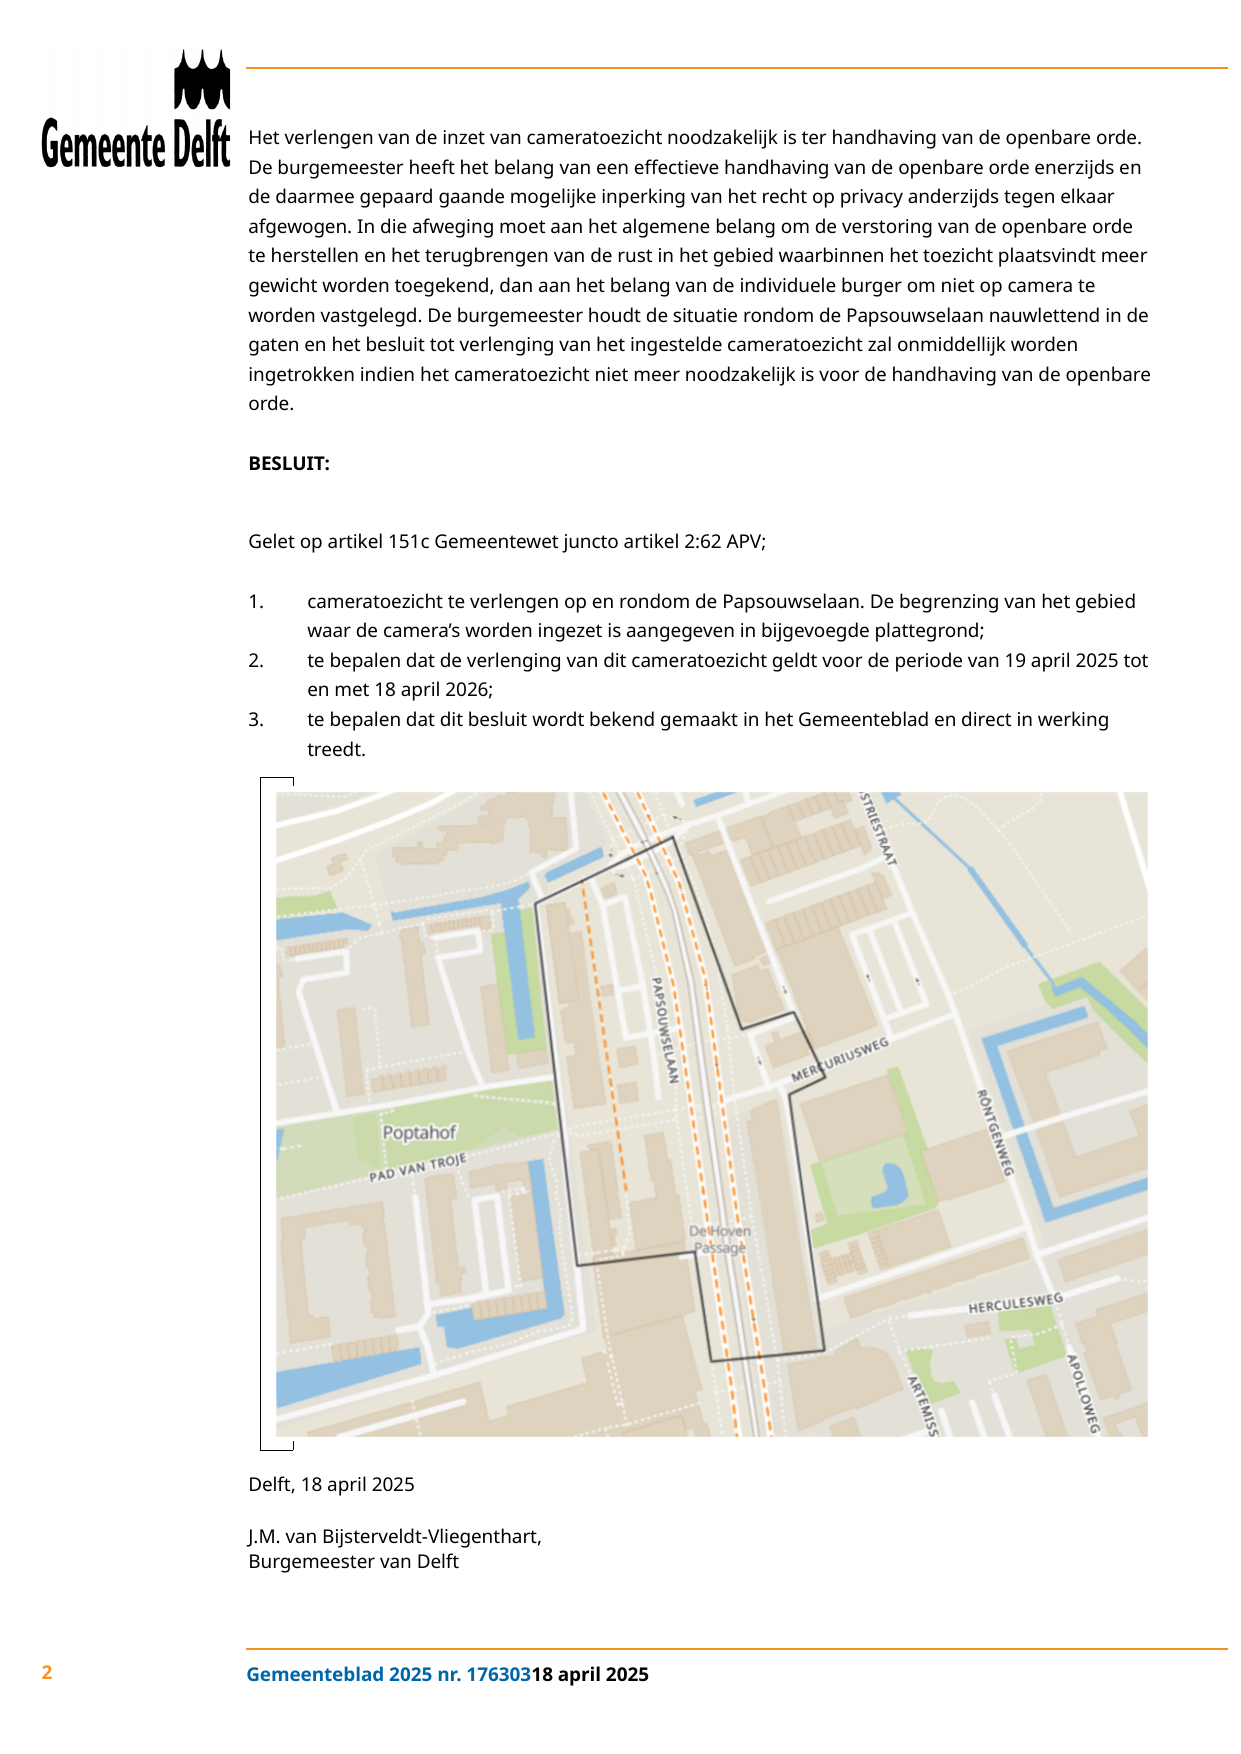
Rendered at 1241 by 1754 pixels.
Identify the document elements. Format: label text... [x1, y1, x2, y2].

text Burgemeester van Delft [248, 1548, 1152, 1574]
text J.M. van Bijsterveldt-Vliegenthart, [248, 1523, 1152, 1548]
text Delft, 18 april 2025 [248, 1471, 1152, 1497]
text BESLUIT: [248, 450, 1152, 476]
list te bepalen dat dit besluit wordt bekend gemaakt in het Gemeenteblad en direct in werking treedt. [248, 706, 1152, 761]
text Het verlengen van de inzet van cameratoezicht noodzakelijk is ter handhaving van de openbare orde. De burgemeester heeft het belang van een effectieve handhaving van de openbare orde enerzijds en de daarmee gepaard gaande mogelijke inperking van het recht op privacy anderzijds tegen elkaar afgewogen. In die afweging moet aan het algemene belang om de verstoring van de openbare orde te herstellen en het terugbrengen van de rust in het gebied waarbinnen het toezicht plaatsvindt meer gewicht worden toegekend, dan aan het belang van de individuele burger om niet op camera te worden vastgelegd. De burgemeester houdt de situatie rondom de Papsouwselaan nauwlettend in de gaten en het besluit tot verlenging van het ingestelde cameratoezicht zal onmiddellijk worden ingetrokken indien het cameratoezicht niet meer noodzakelijk is voor de handhaving van de openbare orde. [248, 124, 1152, 416]
list cameratoezicht te verlengen op en rondom de Papsouwselaan. De begrenzing van het gebied waar de camera’s worden ingezet is aangegeven in bijgevoegde plattegrond; [248, 588, 1152, 643]
list te bepalen dat de verlenging van dit cameratoezicht geldt voor de periode van 19 april 2025 tot en met 18 april 2026; [248, 647, 1152, 702]
picture [268, 786, 1155, 1441]
picture [41, 47, 231, 172]
text Gelet op artikel 151c Gemeentewet juncto artikel 2:62 APV; [248, 529, 1152, 554]
